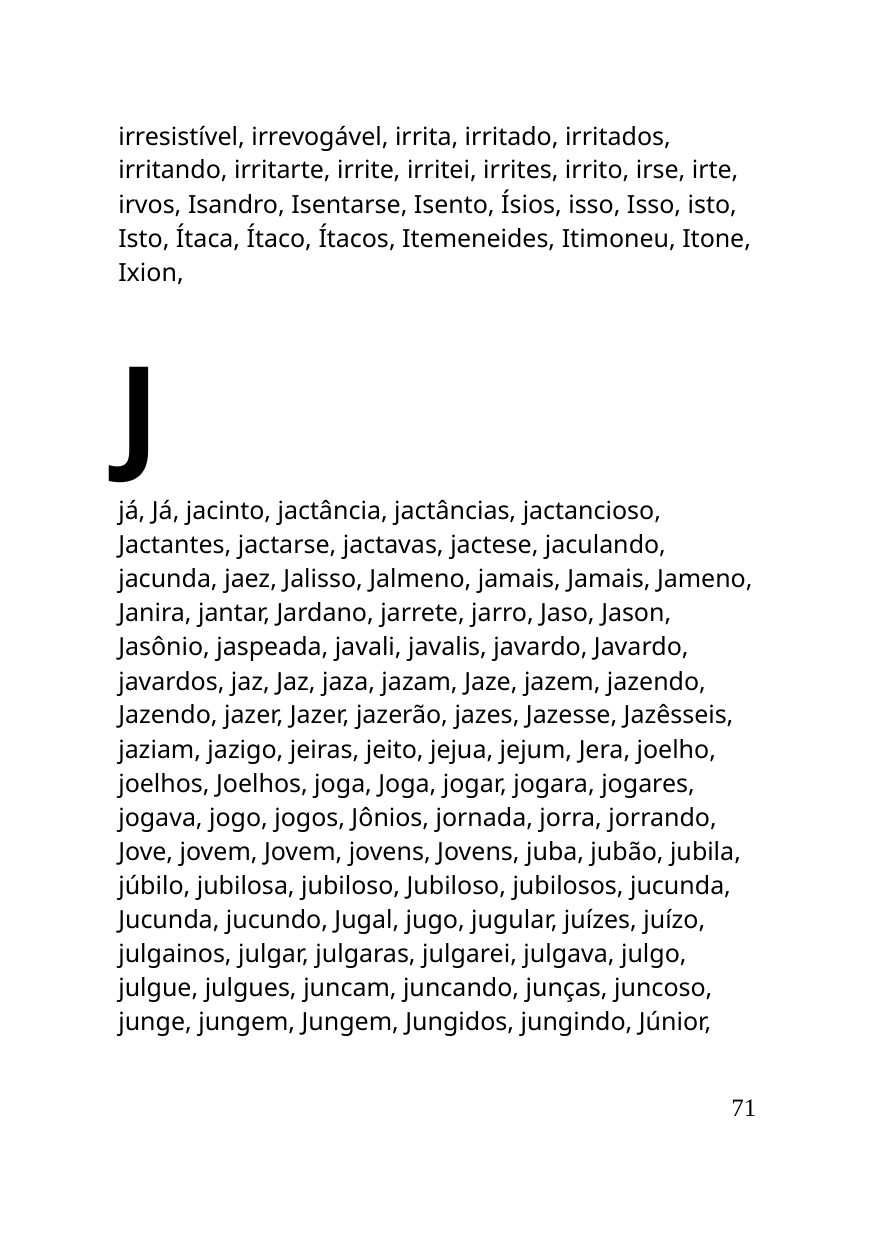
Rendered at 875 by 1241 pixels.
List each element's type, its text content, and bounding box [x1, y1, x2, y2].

text já, Já, jacinto, jactância, jactâncias, jactancioso, Jactantes, jactarse, jactavas, jactese, jaculando, jacunda, jaez, Jalisso, Jalmeno, jamais, Jamais, Jameno, Janira, jantar, Jardano, jarrete, jarro, Jaso, Jason, Jasônio, jaspeada, javali, javalis, javardo, Javardo, javardos, jaz, Jaz, jaza, jazam, Jaze, jazem, jazendo, Jazendo, jazer, Jazer, jazerão, jazes, Jazesse, Jazêsseis, jaziam, jazigo, jeiras, jeito, jejua, jejum, Jera, joelho, joelhos, Joelhos, joga, Joga, jogar, jogara, jogares, jogava, jogo, jogos, Jônios, jornada, jorra, jorrando, Jove, jovem, Jovem, jovens, Jovens, juba, jubão, jubila, júbilo, jubilosa, jubiloso, Jubiloso, jubilosos, jucunda, Jucunda, jucundo, Jugal, jugo, jugular, juízes, juízo, julgainos, julgar, julgaras, julgarei, julgava, julgo, julgue, julgues, juncam, juncando, junças, juncoso, junge, jungem, Jungem, Jungidos, jungindo, Júnior, [118, 493, 756, 1038]
text J [118, 322, 756, 493]
text irresistível, irrevogável, irrita, irritado, irritados, irritando, irritarte, irrite, irritei, irrites, irrito, irse, irte, irvos, Isandro, Isentarse, Isento, Ísios, isso, Isso, isto, Isto, Ítaca, Ítaco, Ítacos, Itemeneides, Itimoneu, Itone, Ixion, [118, 118, 756, 288]
